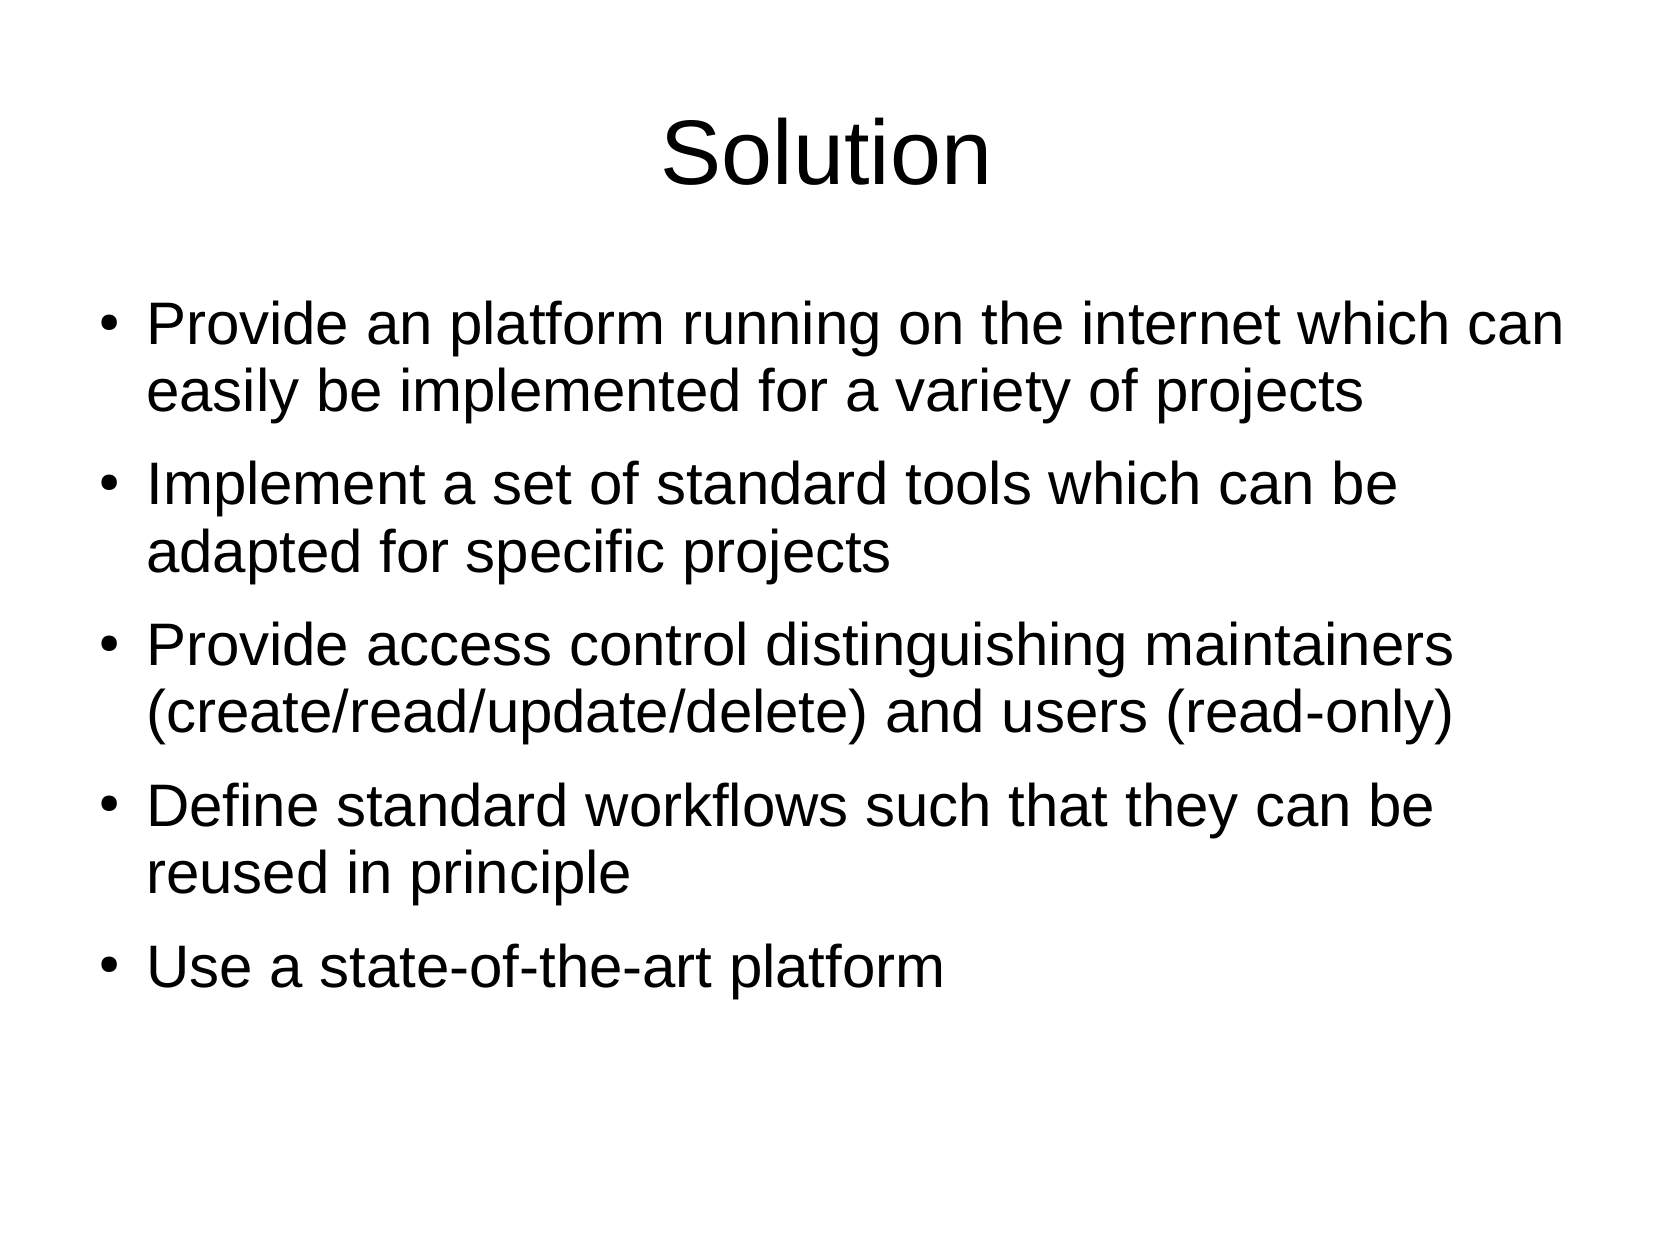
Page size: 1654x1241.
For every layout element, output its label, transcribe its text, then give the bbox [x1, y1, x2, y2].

list Provide an platform running on the internet which can easily be implemented for a variety of projects Implement a set of standard tools which can be adapted for specific projects Provide access control distinguishing maintainers (create/read/update/delete) and users (read-only) Define standard workflows such that they can be reused in principle Use a state-of-the-art platform [82, 290, 1571, 1010]
title Solution [82, 49, 1571, 257]
